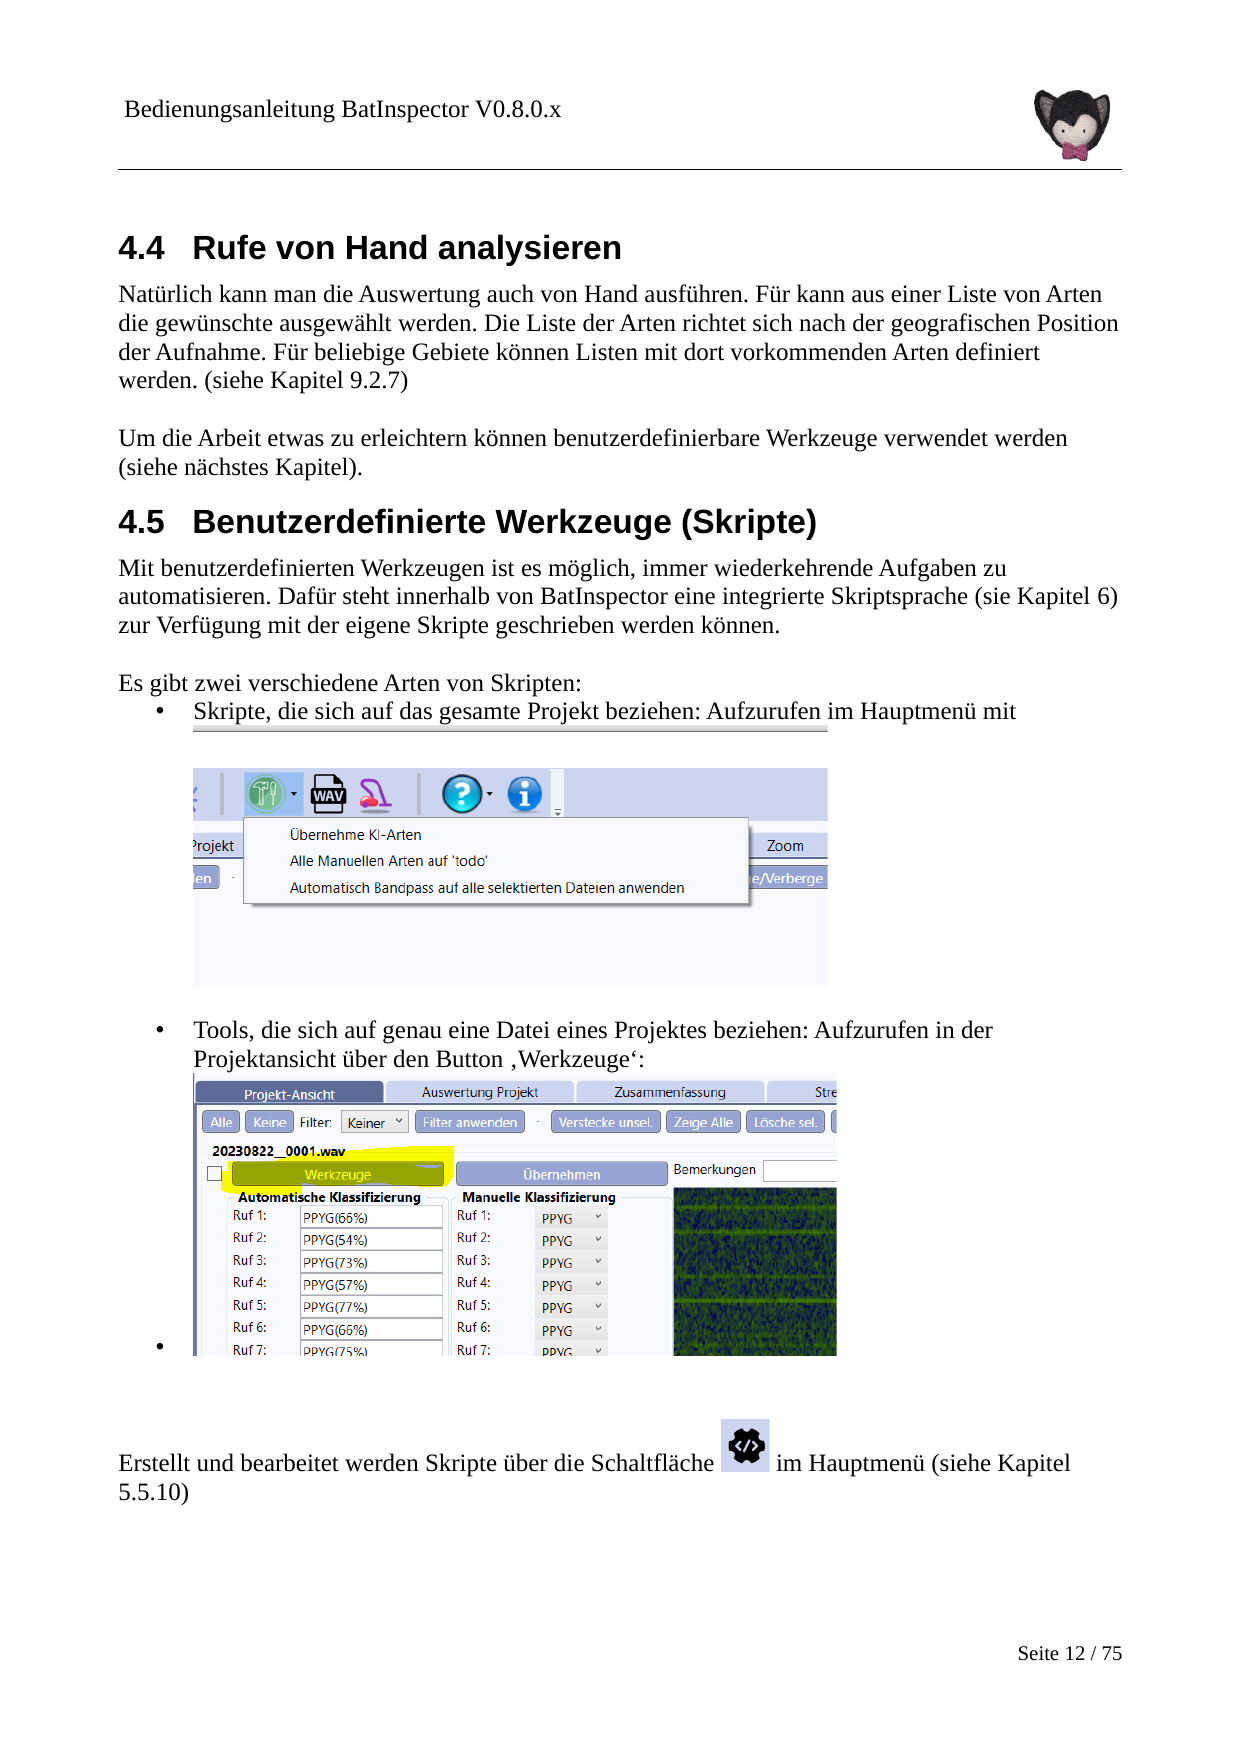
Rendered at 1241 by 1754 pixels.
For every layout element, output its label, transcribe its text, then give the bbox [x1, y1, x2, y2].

text Mit benutzerdefinierten Werkzeugen ist es möglich, immer wiederkehrende Aufgaben zu automatisieren. Dafür steht innerhalb von BatInspector eine integrierte Skriptsprache (sie Kapitel 6) zur Verfügung mit der eigene Skripte geschrieben werden können. [118, 553, 1122, 639]
picture [193, 1073, 837, 1356]
text Erstellt und bearbeitet werden Skripte über die Schaltfläche im Hauptmenü (siehe Kapitel 5.5.10) [118, 1418, 1122, 1506]
text Natürlich kann man die Auswertung auch von Hand ausführen. Für kann aus einer Liste von Arten die gewünschte ausgewählt werden. Die Liste der Arten richtet sich nach der geografischen Position der Aufnahme. Für beliebige Gebiete können Listen mit dort vorkommenden Arten definiert werden. (siehe Kapitel 9.2.7) [118, 279, 1122, 394]
list Skripte, die sich auf das gesamte Projekt beziehen: Aufzurufen im Hauptmenü mit [156, 696, 1122, 725]
text Es gibt zwei verschiedene Arten von Skripten: [118, 668, 1122, 696]
list Tools, die sich auf genau eine Datei eines Projektes beziehen: Aufzurufen in der Projektansicht über den Button ‚Werkzeuge‘: [156, 1016, 1122, 1073]
picture [720, 1418, 770, 1472]
picture [193, 725, 828, 987]
text Um die Arbeit etwas zu erleichtern können benutzerdefinierbare Werkzeuge verwendet werden (siehe nächstes Kapitel). [118, 423, 1122, 481]
subtitle Benutzerdefinierte Werkzeuge (Skripte) [118, 501, 1122, 540]
picture [1030, 80, 1119, 169]
subtitle Rufe von Hand analysieren [118, 228, 1122, 267]
